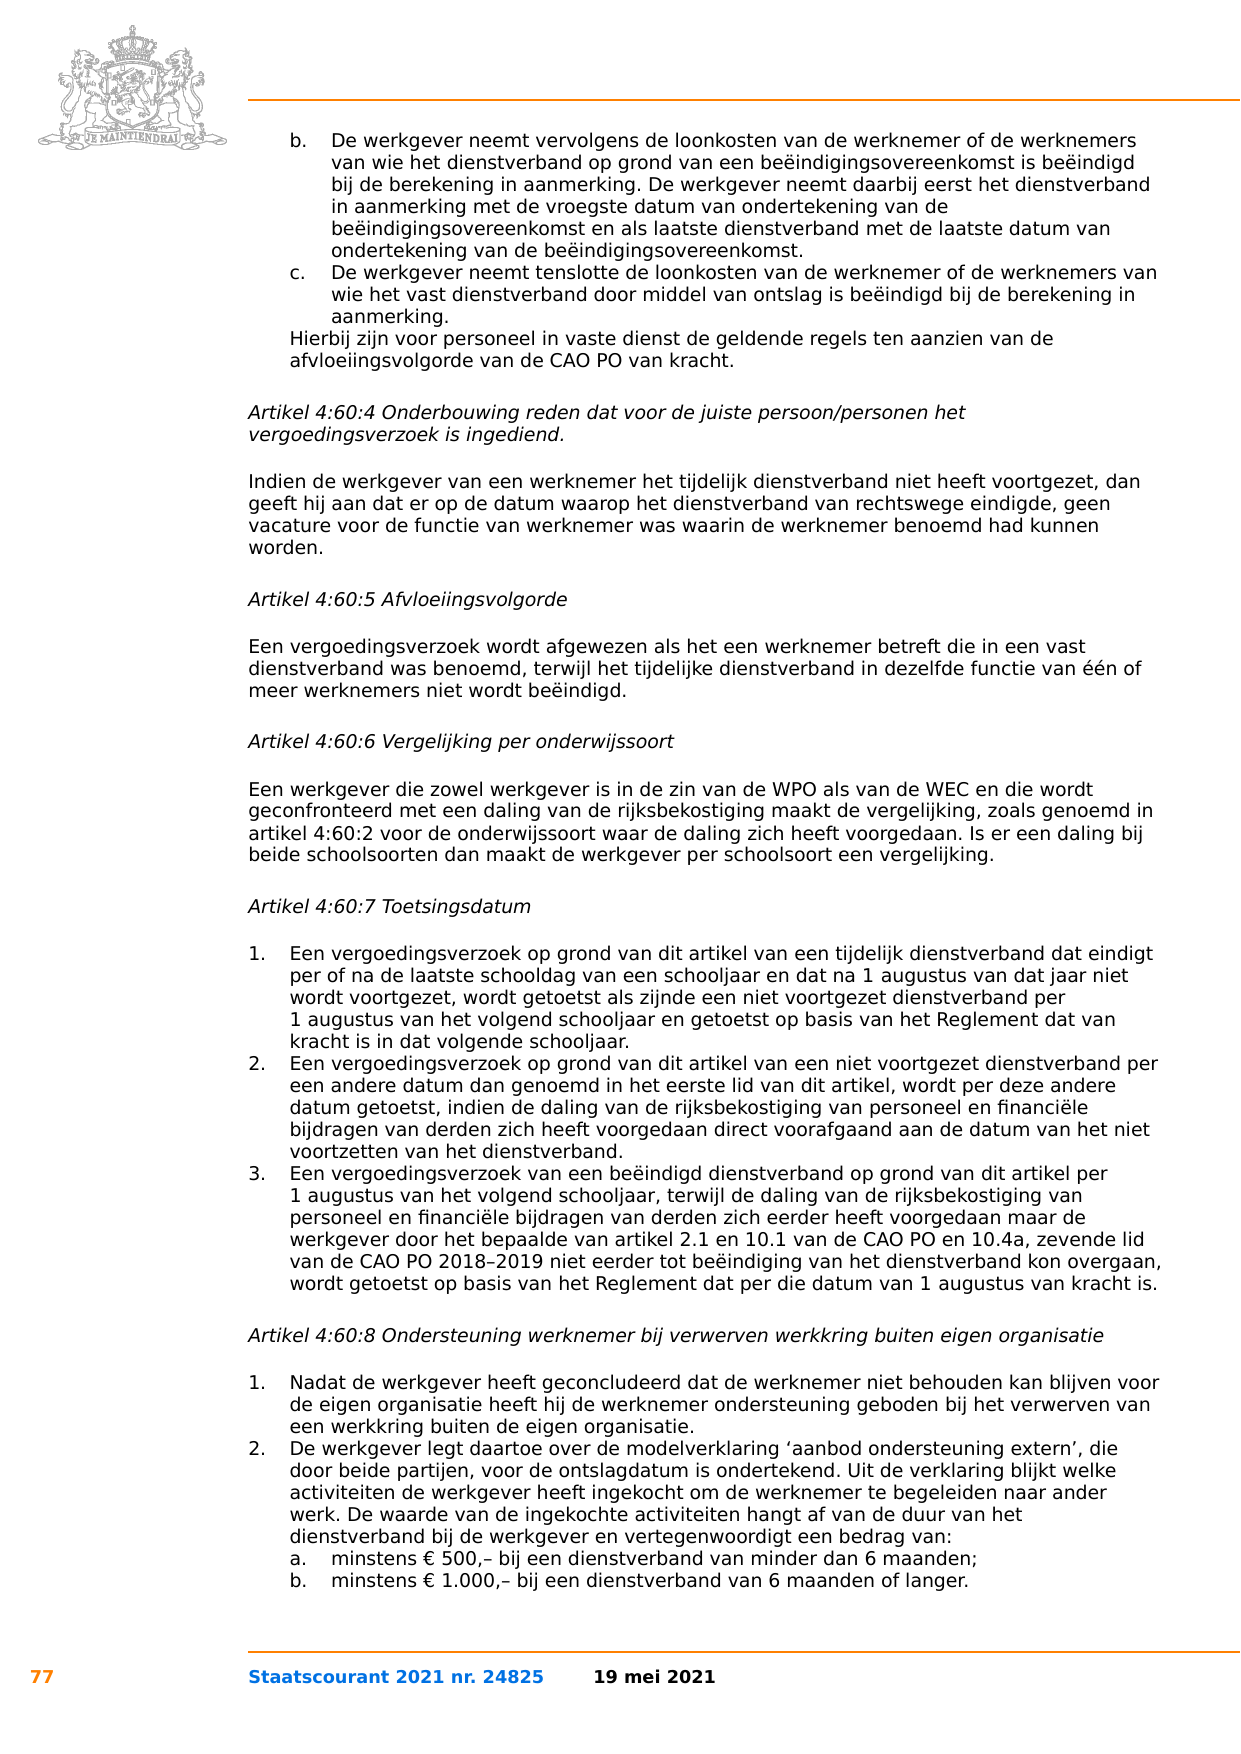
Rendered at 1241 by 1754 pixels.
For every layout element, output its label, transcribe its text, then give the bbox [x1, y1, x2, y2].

subtitle Artikel 4:60:4 Onderbouwing reden dat voor de juiste persoon/personen het vergoedingsverzoek is ingediend. [248, 402, 1163, 446]
text 3. Een vergoedingsverzoek van een beëindigd dienstverband op grond van dit artikel per 1 augustus van het volgend schooljaar, terwijl de daling van de rijksbekostiging van personeel en financiële bijdragen van derden zich eerder heeft voorgedaan maar de werkgever door het bepaalde van artikel 2.1 en 10.1 van de CAO PO en 10.4a, zevende lid van de CAO PO 2018–2019 niet eerder tot beëindiging van het dienstverband kon overgaan, wordt getoetst op basis van het Reglement dat per die datum van 1 augustus van kracht is. [248, 1163, 1163, 1295]
subtitle Artikel 4:60:8 Ondersteuning werknemer bij verwerven werkkring buiten eigen organisatie [248, 1325, 1163, 1347]
text Hierbij zijn voor personeel in vaste dienst de geldende regels ten aanzien van de afvloeiingsvolgorde van de CAO PO van kracht. [289, 328, 1163, 372]
text 2. Een vergoedingsverzoek op grond van dit artikel van een niet voortgezet dienstverband per een andere datum dan genoemd in het eerste lid van dit artikel, wordt per deze andere datum getoetst, indien de daling van de rijksbekostiging van personeel en financiële bijdragen van derden zich heeft voorgedaan direct voorafgaand aan de datum van het niet voortzetten van het dienstverband. [248, 1053, 1163, 1163]
text a. minstens € 500,– bij een dienstverband van minder dan 6 maanden; [289, 1548, 1163, 1570]
text 1. Nadat de werkgever heeft geconcludeerd dat de werknemer niet behouden kan blijven voor de eigen organisatie heeft hij de werknemer ondersteuning geboden bij het verwerven van een werkkring buiten de eigen organisatie. [248, 1372, 1163, 1438]
text c. De werkgever neemt tenslotte de loonkosten van de werknemer of de werknemers van wie het vast dienstverband door middel van ontslag is beëindigd bij de berekening in aanmerking. [289, 262, 1163, 328]
text Een vergoedingsverzoek wordt afgewezen als het een werknemer betreft die in een vast dienstverband was benoemd, terwijl het tijdelijke dienstverband in dezelfde functie van één of meer werknemers niet wordt beëindigd. [248, 636, 1163, 701]
text Een werkgever die zowel werkgever is in de zin van de WPO als van de WEC en die wordt geconfronteerd met een daling van de rijksbekostiging maakt de vergelijking, zoals genoemd in artikel 4:60:2 voor de onderwijssoort waar de daling zich heeft voorgedaan. Is er een daling bij beide schoolsoorten dan maakt de werkgever per schoolsoort een vergelijking. [248, 778, 1163, 866]
subtitle Artikel 4:60:6 Vergelijking per onderwijssoort [248, 731, 1163, 753]
text 1. Een vergoedingsverzoek op grond van dit artikel van een tijdelijk dienstverband dat eindigt per of na de laatste schooldag van een schooljaar en dat na 1 augustus van dat jaar niet wordt voortgezet, wordt getoetst als zijnde een niet voortgezet dienstverband per 1 augustus van het volgend schooljaar en getoetst op basis van het Reglement dat van kracht is in dat volgende schooljaar. [248, 943, 1163, 1053]
text b. De werkgever neemt vervolgens de loonkosten van de werknemer of de werknemers van wie het dienstverband op grond van een beëindigingsovereenkomst is beëindigd bij de berekening in aanmerking. De werkgever neemt daarbij eerst het dienstverband in aanmerking met de vroegste datum van ondertekening van de beëindigingsovereenkomst en als laatste dienstverband met de laatste datum van ondertekening van de beëindigingsovereenkomst. [289, 130, 1163, 262]
text 2. De werkgever legt daartoe over de modelverklaring ‘aanbod ondersteuning extern’, die door beide partijen, voor de ontslagdatum is ondertekend. Uit de verklaring blijkt welke activiteiten de werkgever heeft ingekocht om de werknemer te begeleiden naar ander werk. De waarde van de ingekochte activiteiten hangt af van de duur van het dienstverband bij de werkgever en vertegenwoordigt een bedrag van: [248, 1438, 1163, 1548]
text Indien de werkgever van een werknemer het tijdelijk dienstverband niet heeft voortgezet, dan geeft hij aan dat er op de datum waarop het dienstverband van rechtswege eindigde, geen vacature voor de functie van werknemer was waarin de werknemer benoemd had kunnen worden. [248, 471, 1163, 558]
subtitle Artikel 4:60:7 Toetsingsdatum [248, 896, 1163, 918]
picture [38, 25, 227, 150]
subtitle Artikel 4:60:5 Afvloeiingsvolgorde [248, 588, 1163, 611]
text b. minstens € 1.000,– bij een dienstverband van 6 maanden of langer. [289, 1570, 1163, 1592]
